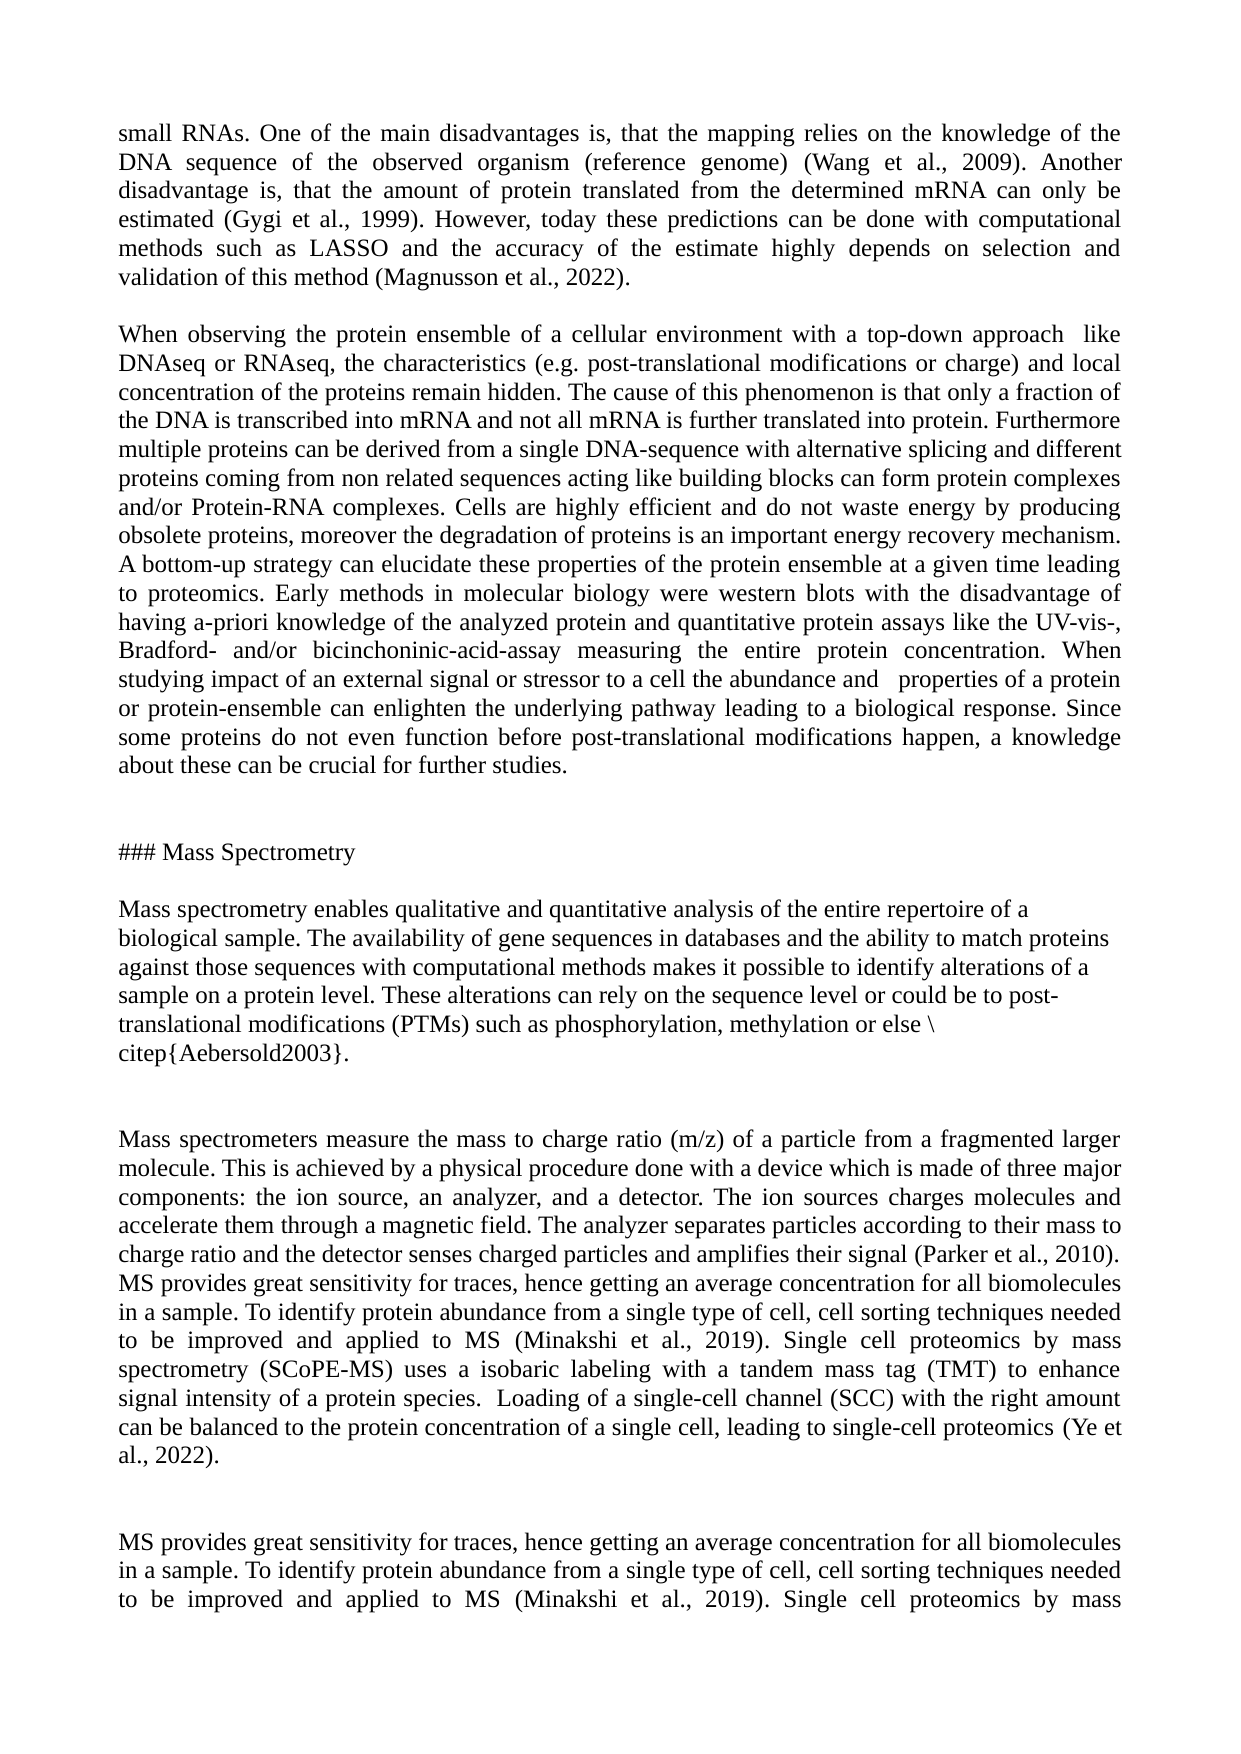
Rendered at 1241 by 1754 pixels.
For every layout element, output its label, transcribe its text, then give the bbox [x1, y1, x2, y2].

text MS provides great sensitivity for traces, hence getting an average concentration for all biomolecules in a sample. To identify protein abundance from a single type of cell, cell sorting techniques needed to be improved and applied to MS (Minakshi et al., 2019). Single cell proteomics by mass [118, 1527, 1122, 1613]
text Mass spectrometry enables qualitative and quantitative analysis of the entire repertoire of a biological sample. The availability of gene sequences in databases and the ability to match proteins against those sequences with computational methods makes it possible to identify alterations of a sample on a protein level. These alterations can rely on the sequence level or could be to post-translational modifications (PTMs) such as phosphorylation, methylation or else \citep{Aebersold2003}. [118, 894, 1122, 1067]
text ### Mass Spectrometry [118, 837, 1122, 866]
text MS provides great sensitivity for traces, hence getting an average concentration for all biomolecules in a sample. To identify protein abundance from a single type of cell, cell sorting techniques needed to be improved and applied to MS (Minakshi et al., 2019). Single cell proteomics by mass spectrometry (SCoPE-MS) uses a isobaric labeling with a tandem mass tag (TMT) to enhance signal intensity of a protein species. Loading of a single-cell channel (SCC) with the right amount can be balanced to the protein concentration of a single cell, leading to single-cell proteomics (Ye et al., 2022). [118, 1268, 1122, 1469]
text small RNAs. One of the main disadvantages is, that the mapping relies on the knowledge of the DNA sequence of the observed organism (reference genome) (Wang et al., 2009). Another disadvantage is, that the amount of protein translated from the determined mRNA can only be estimated (Gygi et al., 1999). However, today these predictions can be done with computational methods such as LASSO and the accuracy of the estimate highly depends on selection and validation of this method (Magnusson et al., 2022). [118, 118, 1122, 291]
text Mass spectrometers measure the mass to charge ratio (m/z) of a particle from a fragmented larger molecule. This is achieved by a physical procedure done with a device which is made of three major components: the ion source, an analyzer, and a detector. The ion sources charges molecules and accelerate them through a magnetic field. The analyzer separates particles according to their mass to charge ratio and the detector senses charged particles and amplifies their signal (Parker et al., 2010). [118, 1124, 1122, 1268]
text When observing the protein ensemble of a cellular environment with a top-down approach like DNAseq or RNAseq, the characteristics (e.g. post-translational modifications or charge) and local concentration of the proteins remain hidden. The cause of this phenomenon is that only a fraction of the DNA is transcribed into mRNA and not all mRNA is further translated into protein. Furthermore multiple proteins can be derived from a single DNA-sequence with alternative splicing and different proteins coming from non related sequences acting like building blocks can form protein complexes and/or Protein-RNA complexes. Cells are highly efficient and do not waste energy by producing obsolete proteins, moreover the degradation of proteins is an important energy recovery mechanism. A bottom-up strategy can elucidate these properties of the protein ensemble at a given time leading to proteomics. Early methods in molecular biology were western blots with the disadvantage of having a-priori knowledge of the analyzed protein and quantitative protein assays like the UV-vis-, Bradford- and/or bicinchoninic-acid-assay measuring the entire protein concentration. When studying impact of an external signal or stressor to a cell the abundance and properties of a protein or protein-ensemble can enlighten the underlying pathway leading to a biological response. Since some proteins do not even function before post-translational modifications happen, a knowledge about these can be crucial for further studies. [118, 319, 1122, 779]
